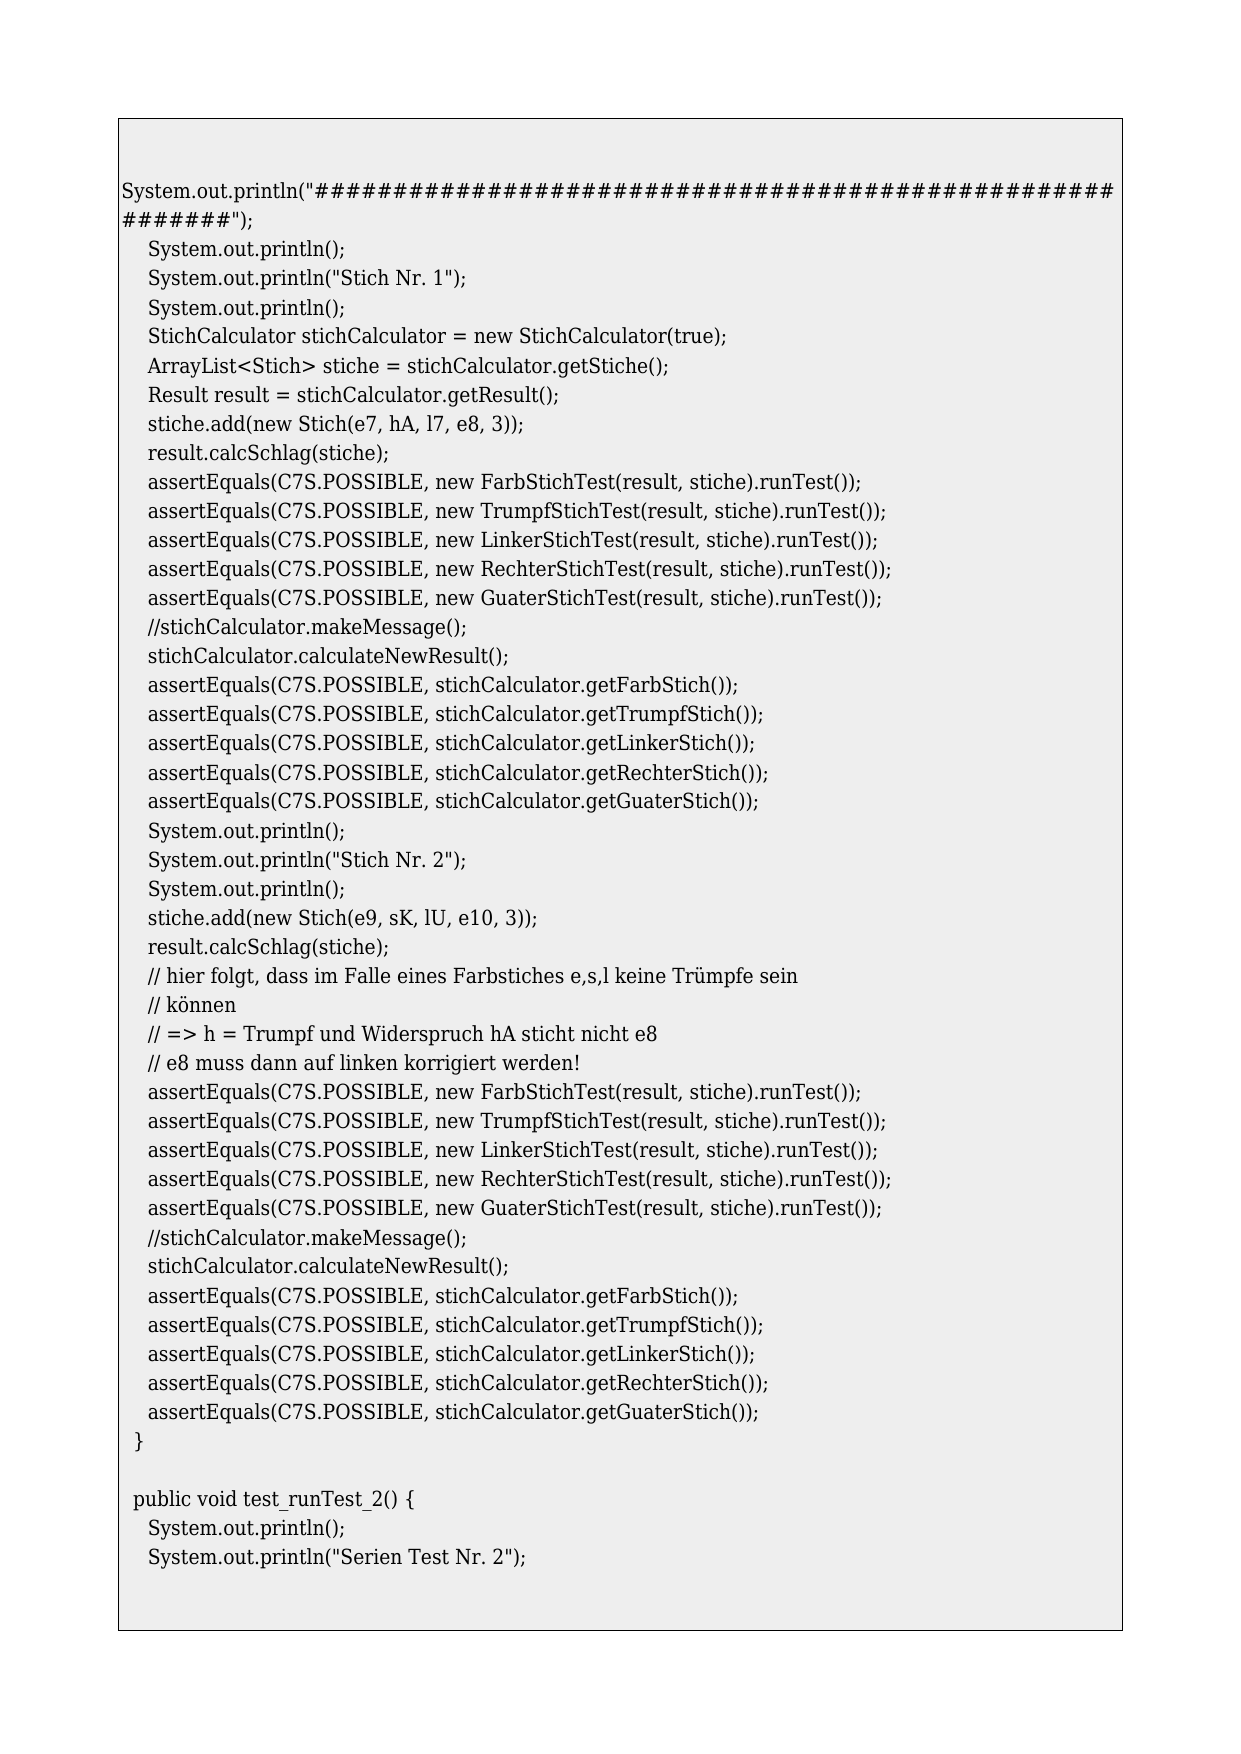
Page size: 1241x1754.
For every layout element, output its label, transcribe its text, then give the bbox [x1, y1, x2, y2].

text [119, 1571, 1122, 1630]
text assertEquals(C7S.POSSIBLE, new FarbStichTest(result, stiche).runTest()); [119, 467, 1122, 494]
text System.out.println(); [119, 816, 1122, 843]
text assertEquals(C7S.POSSIBLE, stichCalculator.getFarbStich()); [119, 670, 1122, 698]
text Result result = stichCalculator.getResult(); [119, 380, 1122, 407]
text stiche.add(new Stich(e9, sK, lU, e10, 3)); [119, 903, 1122, 930]
text stichCalculator.calculateNewResult(); [119, 1252, 1122, 1279]
text stiche.add(new Stich(e7, hA, l7, e8, 3)); [119, 409, 1122, 436]
text // => h = Trumpf und Widerspruch hA sticht nicht e8 [119, 1019, 1122, 1046]
text System.out.println(); [119, 292, 1122, 320]
text assertEquals(C7S.POSSIBLE, stichCalculator.getGuaterStich()); [119, 1397, 1122, 1424]
text // können [119, 990, 1122, 1017]
text assertEquals(C7S.POSSIBLE, new GuaterStichTest(result, stiche).runTest()); [119, 1193, 1122, 1221]
text assertEquals(C7S.POSSIBLE, stichCalculator.getLinkerStich()); [119, 728, 1122, 756]
text assertEquals(C7S.POSSIBLE, stichCalculator.getRechterStich()); [119, 757, 1122, 785]
text assertEquals(C7S.POSSIBLE, new FarbStichTest(result, stiche).runTest()); [119, 1077, 1122, 1104]
text // e8 muss dann auf linken korrigiert werden! [119, 1048, 1122, 1075]
text assertEquals(C7S.POSSIBLE, stichCalculator.getLinkerStich()); [119, 1339, 1122, 1366]
text System.out.println("##########################################################"); [119, 119, 1122, 233]
text assertEquals(C7S.POSSIBLE, new LinkerStichTest(result, stiche).runTest()); [119, 1135, 1122, 1163]
text assertEquals(C7S.POSSIBLE, stichCalculator.getTrumpfStich()); [119, 699, 1122, 727]
text System.out.println("Stich Nr. 2"); [119, 845, 1122, 872]
text assertEquals(C7S.POSSIBLE, new LinkerStichTest(result, stiche).runTest()); [119, 525, 1122, 552]
text System.out.println("Serien Test Nr. 2"); [119, 1542, 1122, 1569]
text } [119, 1426, 1122, 1453]
text public void test_runTest_2() { [119, 1484, 1122, 1511]
text // hier folgt, dass im Falle eines Farbstiches e,s,l keine Trümpfe sein [119, 961, 1122, 988]
text result.calcSchlag(stiche); [119, 438, 1122, 465]
text assertEquals(C7S.POSSIBLE, stichCalculator.getGuaterStich()); [119, 787, 1122, 814]
text //stichCalculator.makeMessage(); [119, 612, 1122, 639]
text assertEquals(C7S.POSSIBLE, new RechterStichTest(result, stiche).runTest()); [119, 1164, 1122, 1192]
text stichCalculator.calculateNewResult(); [119, 641, 1122, 668]
text assertEquals(C7S.POSSIBLE, new TrumpfStichTest(result, stiche).runTest()); [119, 496, 1122, 523]
text System.out.println(); [119, 874, 1122, 901]
text //stichCalculator.makeMessage(); [119, 1222, 1122, 1250]
text StichCalculator stichCalculator = new StichCalculator(true); [119, 322, 1122, 349]
text ArrayList<Stich> stiche = stichCalculator.getStiche(); [119, 351, 1122, 378]
text assertEquals(C7S.POSSIBLE, new RechterStichTest(result, stiche).runTest()); [119, 554, 1122, 581]
text assertEquals(C7S.POSSIBLE, stichCalculator.getRechterStich()); [119, 1368, 1122, 1395]
text System.out.println("Stich Nr. 1"); [119, 263, 1122, 291]
text assertEquals(C7S.POSSIBLE, stichCalculator.getFarbStich()); [119, 1281, 1122, 1308]
text System.out.println(); [119, 234, 1122, 262]
text assertEquals(C7S.POSSIBLE, stichCalculator.getTrumpfStich()); [119, 1310, 1122, 1337]
text assertEquals(C7S.POSSIBLE, new GuaterStichTest(result, stiche).runTest()); [119, 583, 1122, 610]
text assertEquals(C7S.POSSIBLE, new TrumpfStichTest(result, stiche).runTest()); [119, 1106, 1122, 1133]
text result.calcSchlag(stiche); [119, 932, 1122, 959]
text System.out.println(); [119, 1513, 1122, 1540]
